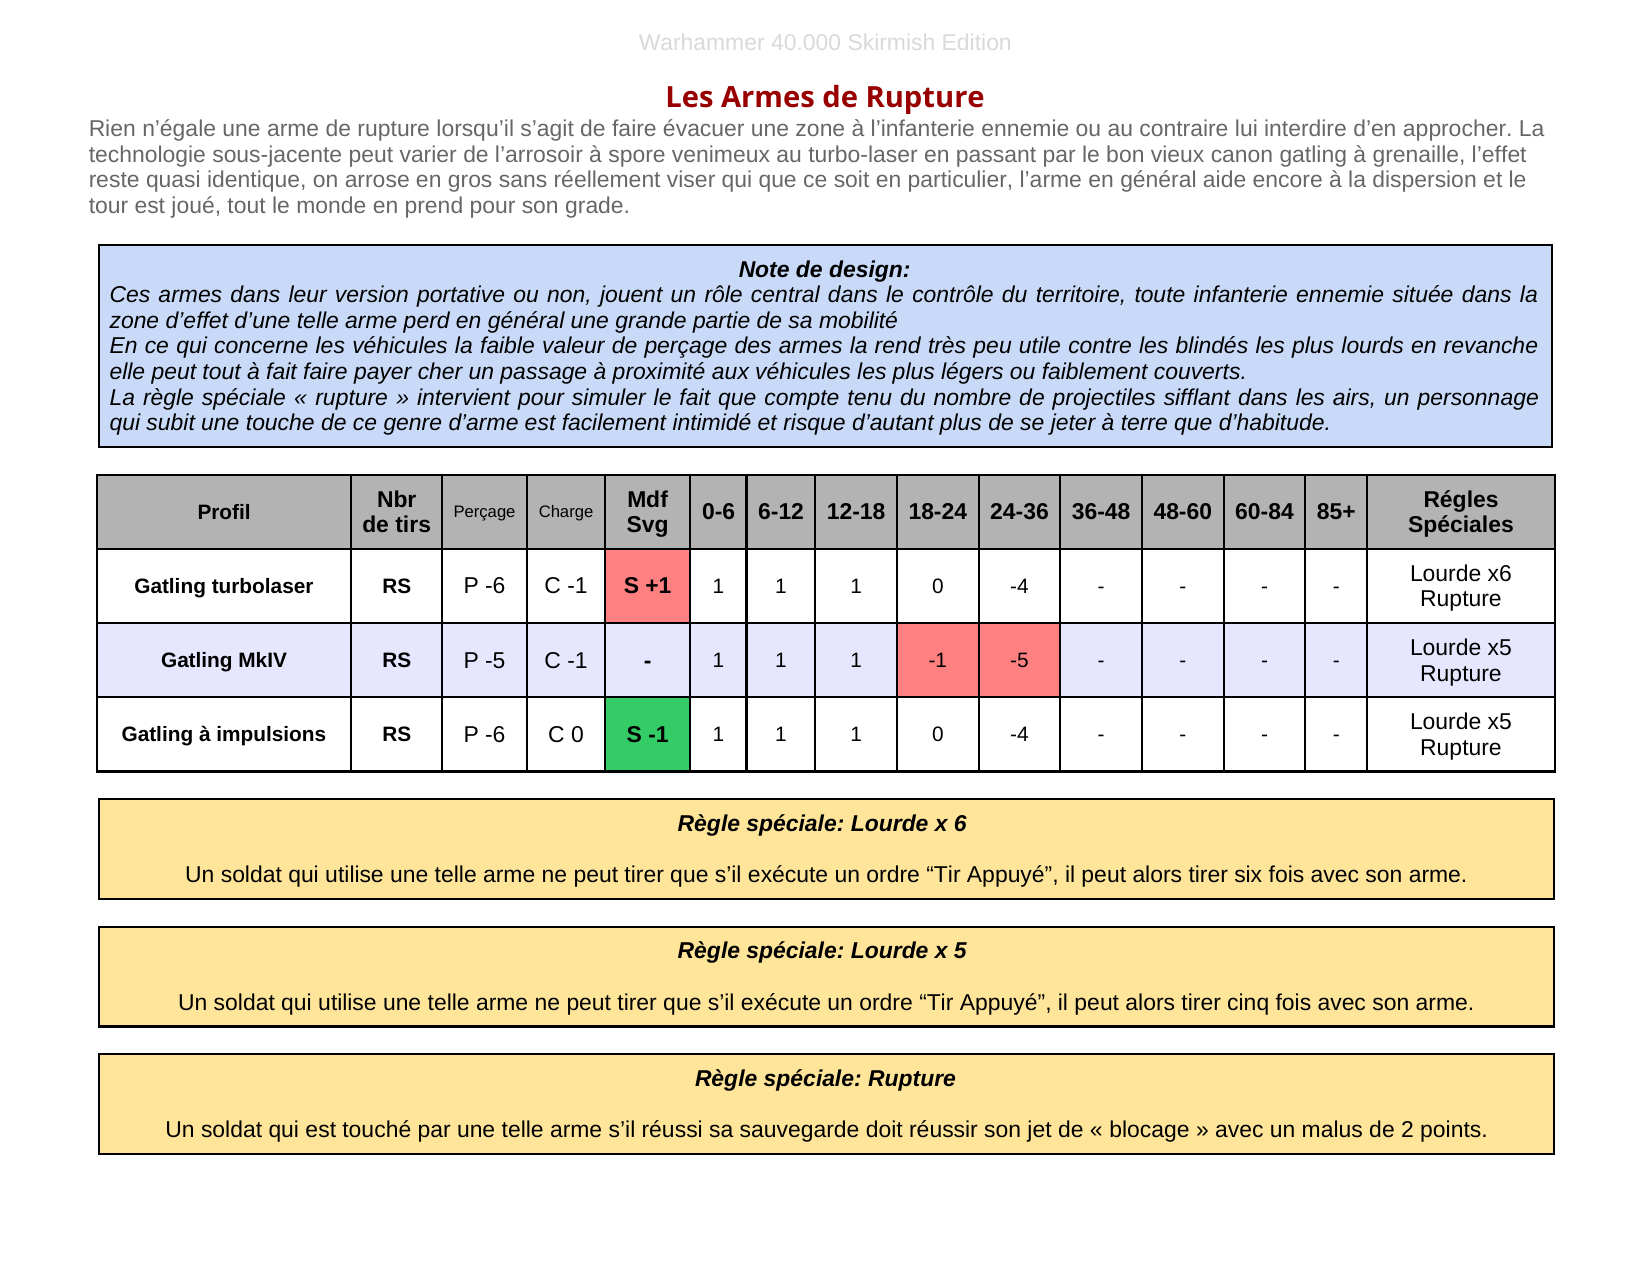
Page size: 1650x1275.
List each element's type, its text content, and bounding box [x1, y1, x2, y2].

table_header 36-48 [1061, 476, 1141, 548]
table_cell P -6 [443, 550, 526, 622]
table_header 60-84 [1225, 476, 1304, 548]
table_cell 0 [898, 698, 978, 770]
table_cell 1 [748, 698, 814, 770]
table_cell Lourde x6 Rupture [1368, 550, 1554, 622]
table_header Profil [98, 476, 350, 548]
table_cell 1 [816, 550, 896, 622]
table_header 6-12 [748, 476, 814, 548]
table_header Régles Spéciales [1368, 476, 1554, 548]
table_header 48-60 [1143, 476, 1223, 548]
table_cell - [606, 624, 689, 696]
table_cell RS [352, 550, 441, 622]
table_cell RS [352, 624, 441, 696]
table_header Note de design: Ces armes dans leur version portative ou non, jouent un rôle central dans le contrôle du territoire, toute infanterie ennemie située dans la zone d’effet d’une telle arme perd en général une grande partie de sa mobilité En ce qui concerne les véhicules la faible valeur de perçage des armes la rend très peu utile contre les blindés les plus lourds en revanche elle peut tout à fait faire payer cher un passage à proximité aux véhicules les plus légers ou faiblement couverts. La règle spéciale « rupture » intervient pour simuler le fait que compte tenu du nombre de projectiles sifflant dans les airs, un personnage qui subit une touche de ce genre d’arme est facilement intimidé et risque d’autant plus de se jeter à terre que d’habitude. [100, 246, 1551, 446]
table_cell - [1306, 550, 1366, 622]
table_cell Gatling turbolaser [98, 550, 350, 622]
table_cell RS [352, 698, 441, 770]
table_cell - [1225, 624, 1304, 696]
table_cell -4 [980, 698, 1059, 770]
table_cell -1 [898, 624, 978, 696]
table_cell P -5 [443, 624, 526, 696]
table_header Règle spéciale: Rupture Un soldat qui est touché par une telle arme s’il réussi sa sauvegarde doit réussir son jet de « blocage » avec un malus de 2 points. [100, 1055, 1553, 1153]
table_header 0-6 [691, 476, 745, 548]
table_cell S -1 [606, 698, 689, 770]
table_cell P -6 [443, 698, 526, 770]
table_cell - [1143, 624, 1223, 696]
table_header 12-18 [816, 476, 896, 548]
table_cell 1 [748, 550, 814, 622]
table_cell 1 [748, 624, 814, 696]
table_cell C 0 [528, 698, 604, 770]
table_header Règle spéciale: Lourde x 5 Un soldat qui utilise une telle arme ne peut tirer que s’il exécute un ordre “Tir Appuyé”, il peut alors tirer cinq fois avec son arme. [100, 928, 1553, 1025]
table_cell - [1143, 698, 1223, 770]
table_header Mdf Svg [606, 476, 689, 548]
table_header 85+ [1306, 476, 1366, 548]
table_cell C -1 [528, 550, 604, 622]
table_cell Gatling à impulsions [98, 698, 350, 770]
table_header Règle spéciale: Lourde x 6 Un soldat qui utilise une telle arme ne peut tirer que s’il exécute un ordre “Tir Appuyé”, il peut alors tirer six fois avec son arme. [100, 800, 1553, 898]
table_cell - [1143, 550, 1223, 622]
text Rien n’égale une arme de rupture lorsqu’il s’agit de faire évacuer une zone à l’infanterie ennemie ou au contraire lui interdire d’en approcher. La technologie sous-jacente peut varier de l’arrosoir à spore venimeux au turbo-laser en passant par le bon vieux canon gatling à grenaille, l’effet reste quasi identique, on arrose en gros sans réellement viser qui que ce soit en particulier, l’arme en général aide encore à la dispersion et le tour est joué, tout le monde en prend pour son grade. [88, 116, 1561, 218]
table_cell 1 [816, 624, 896, 696]
table_cell - [1225, 698, 1304, 770]
table_cell 1 [816, 698, 896, 770]
table_cell 1 [691, 550, 745, 622]
table_header 18-24 [898, 476, 978, 548]
table_cell 0 [898, 550, 978, 622]
table_cell C -1 [528, 624, 604, 696]
table_cell - [1061, 624, 1141, 696]
table_cell Lourde x5 Rupture [1368, 698, 1554, 770]
table_header 24-36 [980, 476, 1059, 548]
table_header Nbr de tirs [352, 476, 441, 548]
table_cell 1 [691, 624, 745, 696]
table_header Perçage [443, 476, 526, 548]
table_cell 1 [691, 698, 745, 770]
table_cell - [1306, 624, 1366, 696]
table_header Charge [528, 476, 604, 548]
table_cell S +1 [606, 550, 689, 622]
table_cell -4 [980, 550, 1059, 622]
table_cell - [1225, 550, 1304, 622]
table_cell -5 [980, 624, 1059, 696]
table_cell - [1061, 698, 1141, 770]
subtitle Les Armes de Rupture [88, 76, 1561, 116]
table_cell - [1306, 698, 1366, 770]
table_cell - [1061, 550, 1141, 622]
table_cell Gatling MkIV [98, 624, 350, 696]
table_cell Lourde x5 Rupture [1368, 624, 1554, 696]
